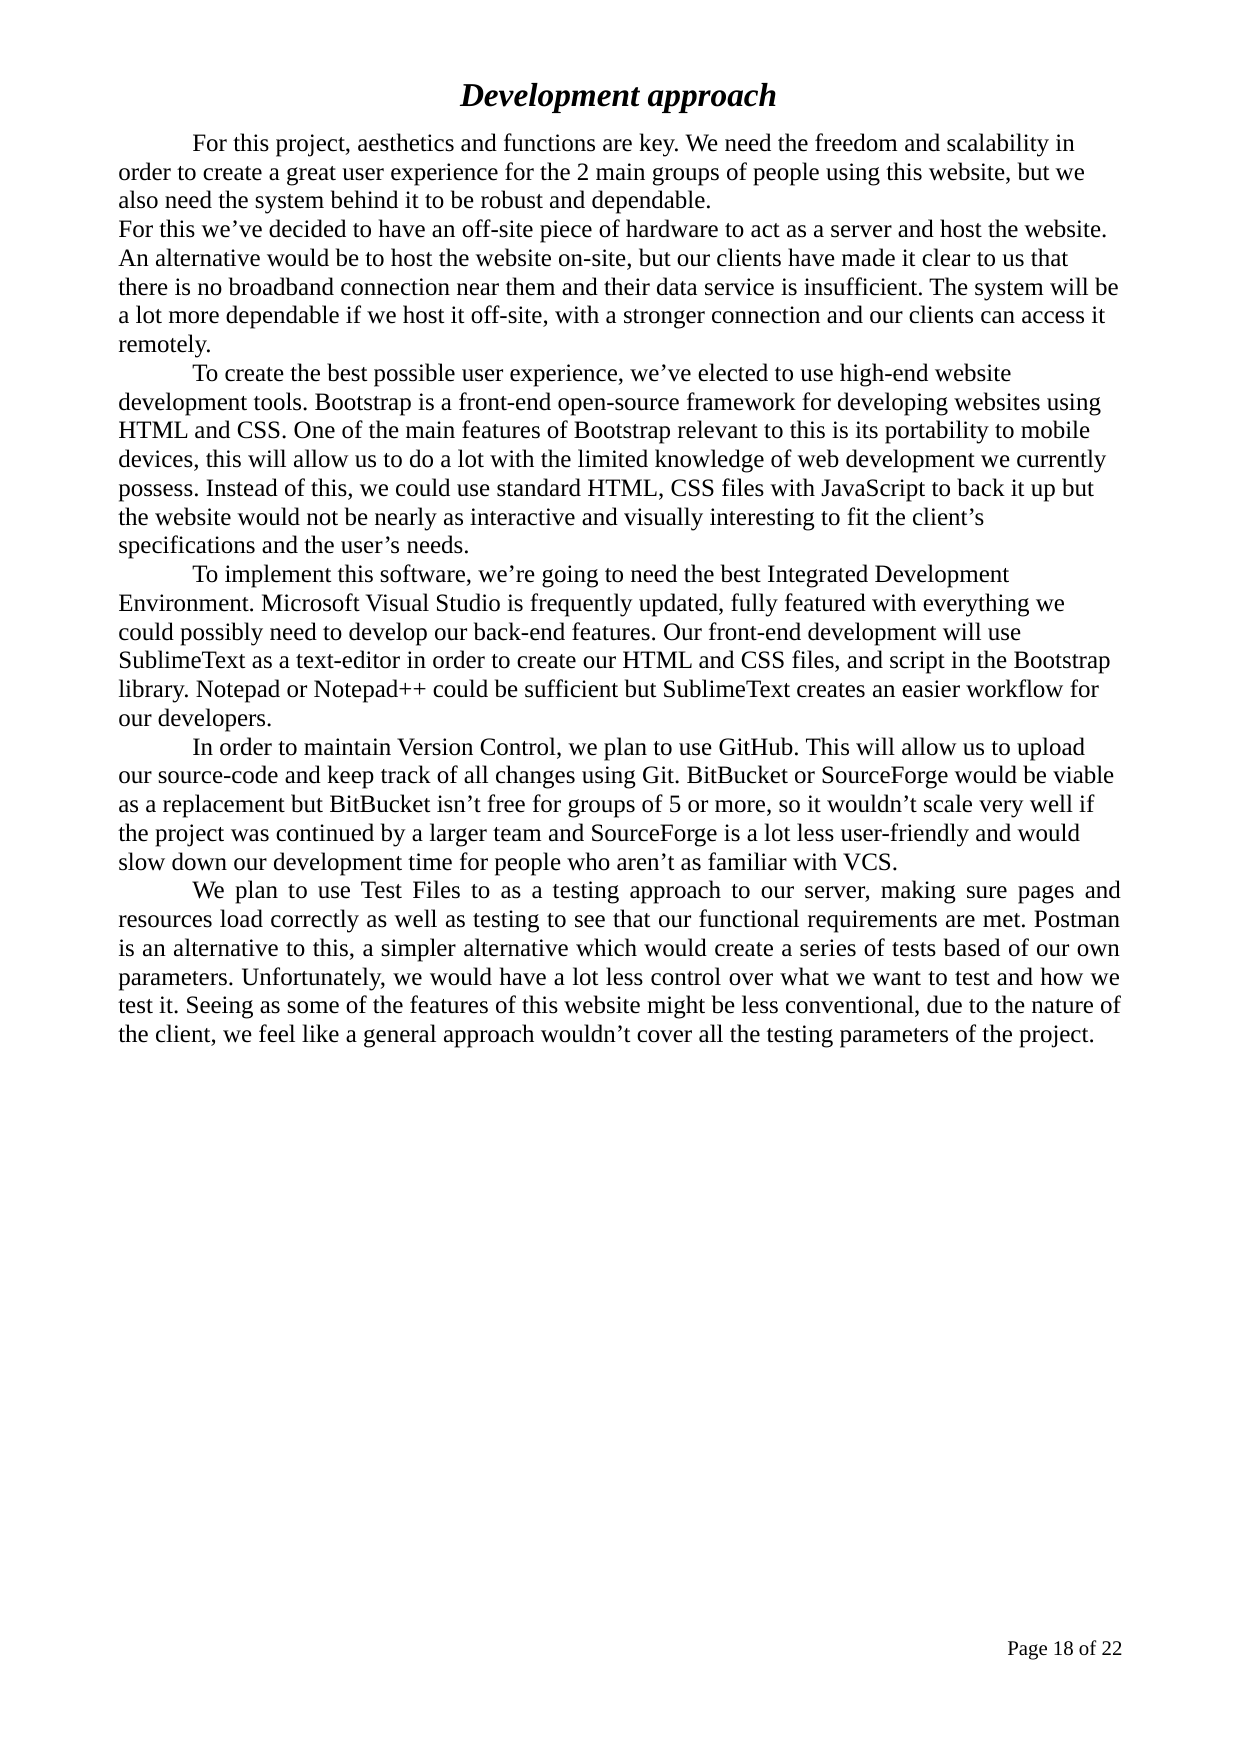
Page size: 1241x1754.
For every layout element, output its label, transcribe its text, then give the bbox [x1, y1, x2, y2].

text For this we’ve decided to have an off-site piece of hardware to act as a server and host the website. An alternative would be to host the website on-site, but our clients have made it clear to us that there is no broadband connection near them and their data service is insufficient. The system will be a lot more dependable if we host it off-site, with a stronger connection and our clients can access it remotely. [118, 214, 1122, 358]
text In order to maintain Version Control, we plan to use GitHub. This will allow us to upload our source-code and keep track of all changes using Git. BitBucket or SourceForge would be viable as a replacement but BitBucket isn’t free for groups of 5 or more, so it wouldn’t scale very well if the project was continued by a larger team and SourceForge is a lot less user-friendly and would slow down our development time for people who aren’t as familiar with VCS. [118, 732, 1122, 875]
text For this project, aesthetics and functions are key. We need the freedom and scalability in order to create a great user experience for the 2 main groups of people using this website, but we also need the system behind it to be robust and dependable. [118, 128, 1122, 214]
text To implement this software, we’re going to need the best Integrated Development Environment. Microsoft Visual Studio is frequently updated, fully featured with everything we could possibly need to develop our back-end features. Our front-end development will use SublimeText as a text-editor in order to create our HTML and CSS files, and script in the Bootstrap library. Notepad or Notepad++ could be sufficient but SublimeText creates an easier workflow for our developers. [118, 559, 1122, 732]
text We plan to use Test Files to as a testing approach to our server, making sure pages and resources load correctly as well as testing to see that our functional requirements are met. Postman is an alternative to this, a simpler alternative which would create a series of tests based of our own parameters. Unfortunately, we would have a lot less control over what we want to test and how we test it. Seeing as some of the features of this website might be less conventional, due to the nature of the client, we feel like a general approach wouldn’t cover all the testing parameters of the project. [118, 875, 1122, 1048]
text To create the best possible user experience, we’ve elected to use high-end website development tools. Bootstrap is a front-end open-source framework for developing websites using HTML and CSS. One of the main features of Bootstrap relevant to this is its portability to mobile devices, this will allow us to do a lot with the limited knowledge of web development we currently possess. Instead of this, we could use standard HTML, CSS files with JavaScript to back it up but the website would not be nearly as interactive and visually interesting to fit the client’s specifications and the user’s needs. [118, 358, 1122, 559]
text Development approach [118, 75, 1122, 113]
